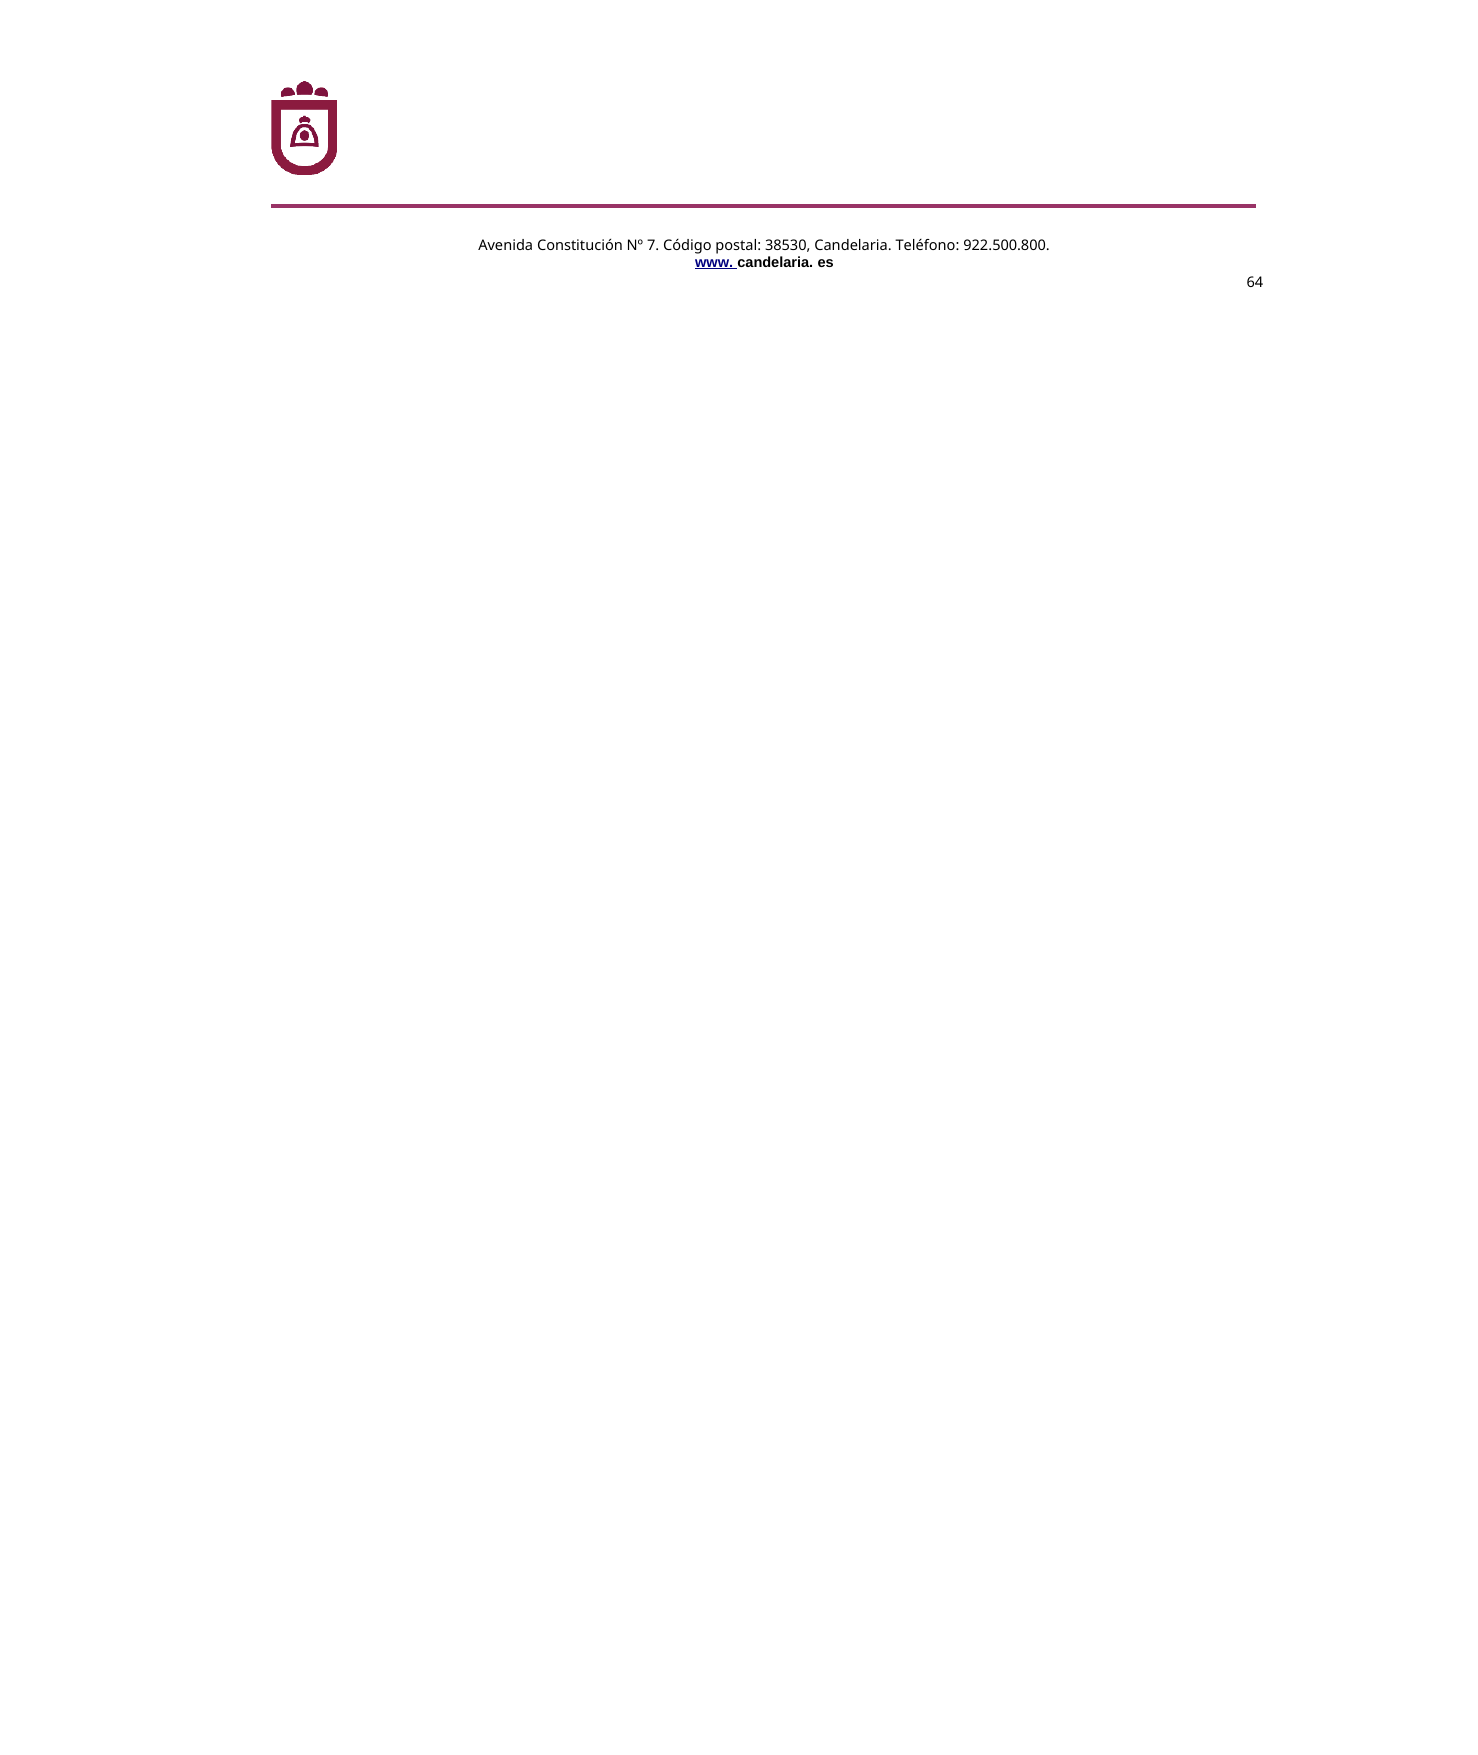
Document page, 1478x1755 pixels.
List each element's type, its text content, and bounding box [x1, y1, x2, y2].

text www. candelaria. es [408, 254, 1120, 271]
text 64 [37, 272, 1263, 291]
text Avenida Constitución Nº 7. Código postal: 38530, Candelaria. Teléfono: 922.500.800. [408, 238, 1120, 254]
